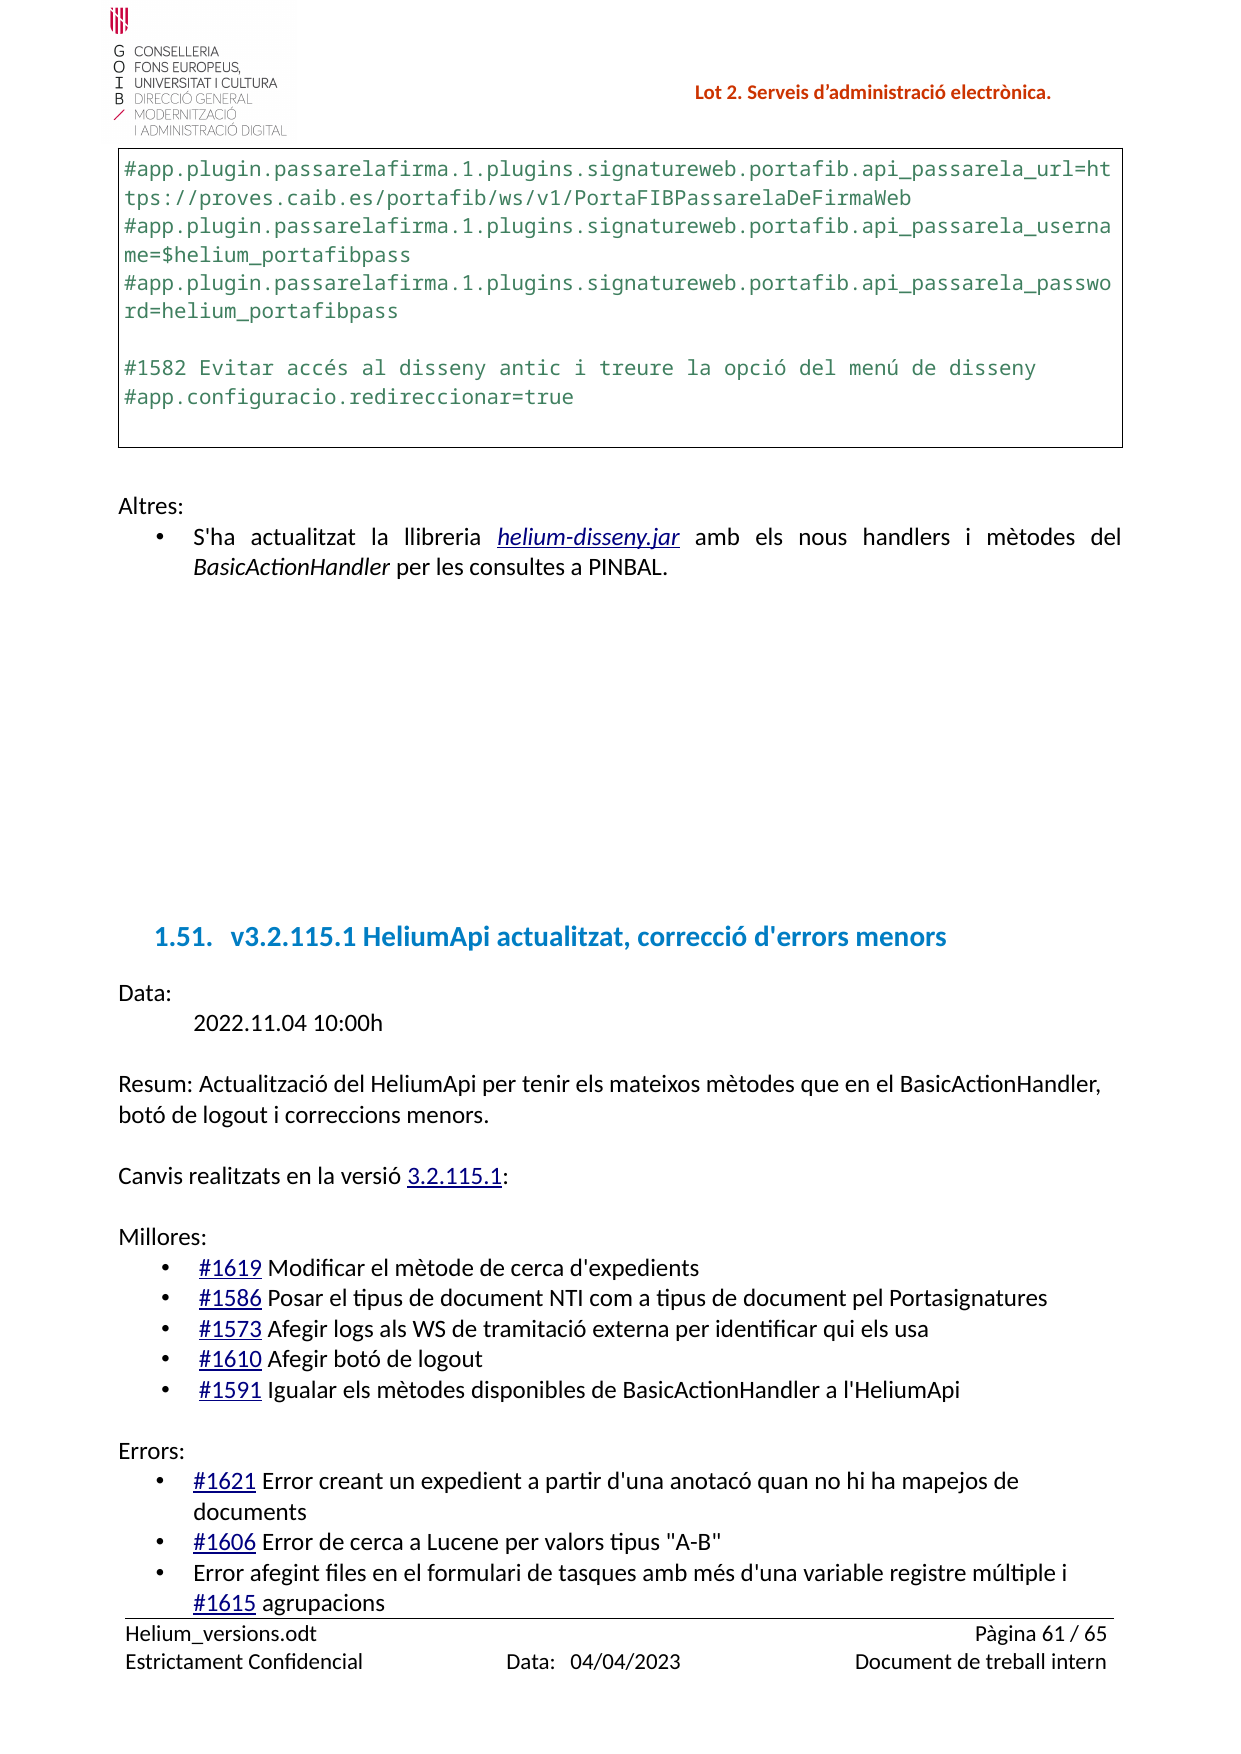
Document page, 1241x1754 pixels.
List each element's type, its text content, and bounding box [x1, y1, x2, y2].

list #1586 Posar el tipus de document NTI com a tipus de document pel Portasignatures [161, 1282, 1122, 1313]
list #1591 Igualar els mètodes disponibles de BasicActionHandler a l'HeliumApi [161, 1374, 1122, 1404]
text Resum: Actualització del HeliumApi per tenir els mateixos mètodes que en el BasicActionHandler, botó de logout i correccions menors. [118, 1068, 1122, 1129]
list #1573 Afegir logs als WS de tramitació externa per identificar qui els usa [161, 1313, 1122, 1343]
text Altres: [118, 490, 1122, 521]
text Errors: [118, 1435, 1122, 1465]
list #1606 Error de cerca a Lucene per valors tipus "A-B" [156, 1526, 1122, 1557]
list S'ha actualitzat la llibreria helium-disseny.jar amb els nous handlers i mètodes del BasicActionHandler per les consultes a PINBAL. [156, 521, 1122, 582]
picture [100, 0, 297, 144]
list #1621 Error creant un expedient a partir d'una anotacó quan no hi ha mapejos de documents [156, 1465, 1122, 1526]
text 2022.11.04 10:00h [118, 1007, 1122, 1038]
text Data: [118, 977, 1122, 1007]
list Error afegint files en el formulari de tasques amb més d'una variable registre múltiple i #1615 agrupacions [156, 1557, 1122, 1618]
list #1610 Afegir botó de logout [161, 1343, 1122, 1374]
table_header #app.plugin.passarelafirma.1.plugins.signatureweb.portafib.api_passarela_url=https://proves.caib.es/portafib/ws/v1/PortaFIBPassarelaDeFirmaWeb #app.plugin.passarelafirma.1.plugins.signatureweb.portafib.api_passarela_username=$helium_portafibpass #app.plugin.passarelafirma.1.plugins.signatureweb.portafib.api_passarela_password=helium_portafibpass #1582 Evitar accés al disseny antic i treure la opció del menú de disseny #app.configuracio.redireccionar=true [119, 149, 1122, 447]
list #1619 Modificar el mètode de cerca d'expedients [161, 1252, 1122, 1282]
text Canvis realitzats en la versió 3.2.115.1: [118, 1160, 1122, 1191]
text Millores: [118, 1221, 1122, 1252]
subtitle v3.2.115.1 HeliumApi actualitzat, correcció d'errors menors [153, 918, 1122, 953]
